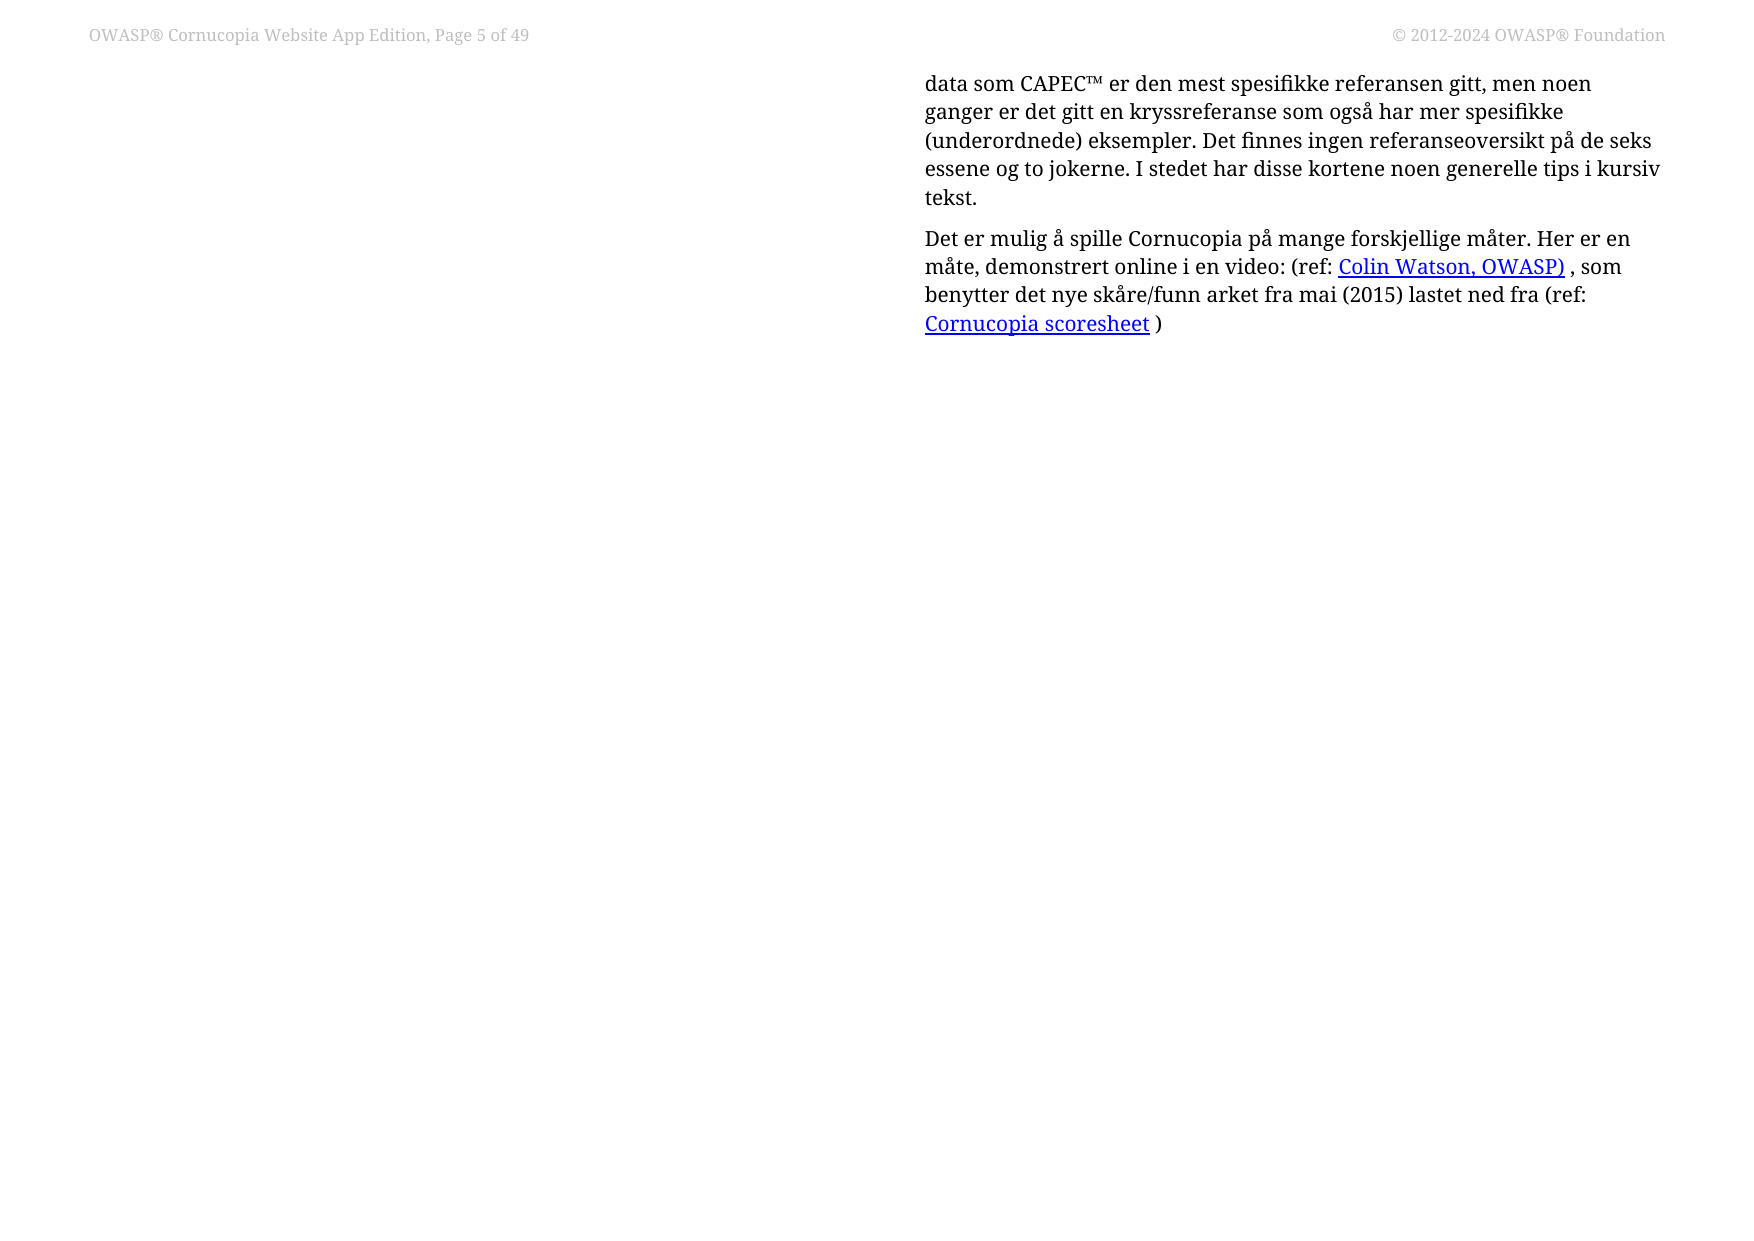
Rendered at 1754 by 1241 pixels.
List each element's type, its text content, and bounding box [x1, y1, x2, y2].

table_header data som CAPEC™ er den mest spesifikke referansen gitt, men noen ganger er det gitt en kryssreferanse som også har mer spesifikke (underordnede) eksempler. Det finnes ingen referanseoversikt på de seks essene og to jokerne. I stedet har disse kortene noen generelle tips i kursiv tekst. Det er mulig å spille Cornucopia på mange forskjellige måter. Her er en måte, demonstrert online i en video: (ref: Colin Watson, OWASP) , som benytter det nye skåre/funn arket fra mai (2015) lastet ned fra (ref: Cornucopia scoresheet ) [913, 69, 1677, 350]
table_header [856, 69, 913, 350]
table_header [78, 69, 856, 350]
